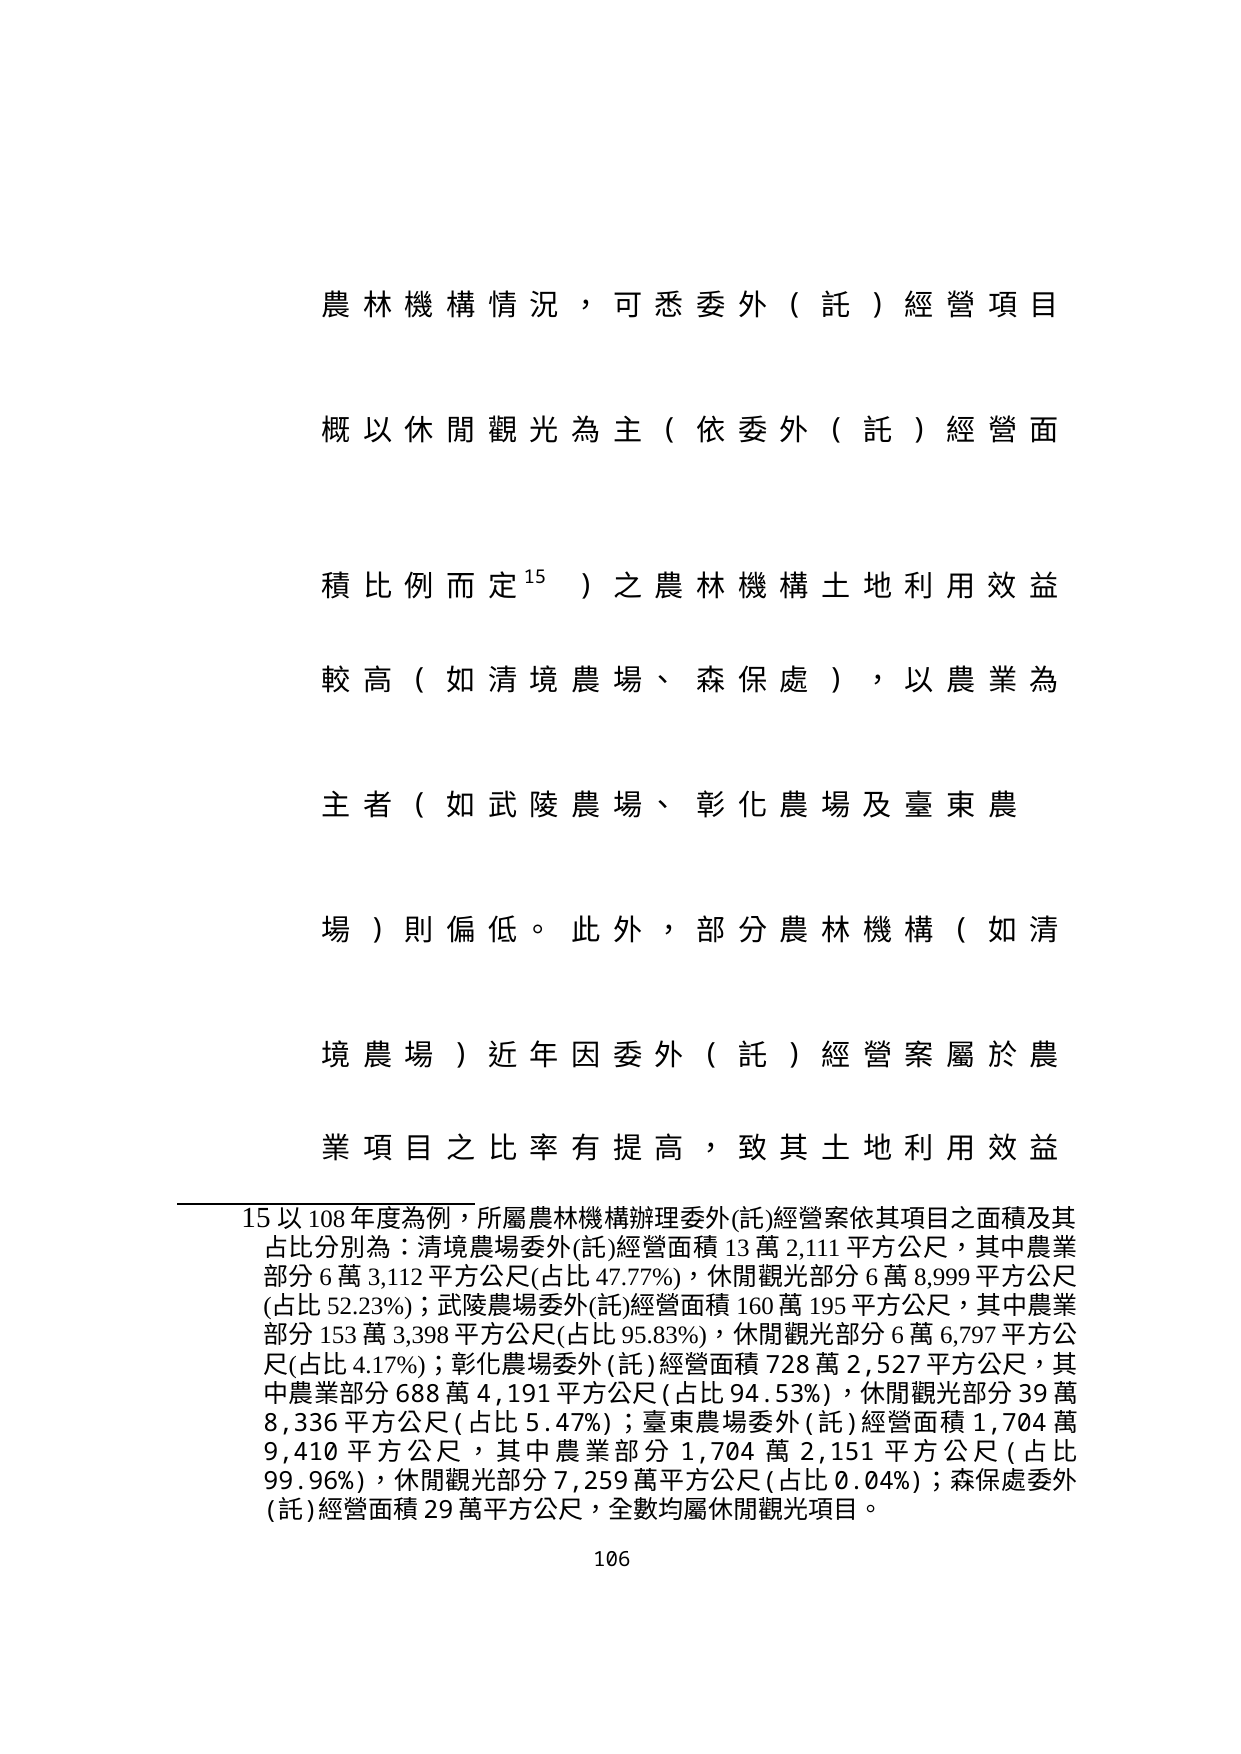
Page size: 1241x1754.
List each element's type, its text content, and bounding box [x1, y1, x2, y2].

text 農林機構情況，可悉委外(託)經營項目概以休閒觀光為主(依委外(託)經營面積比例而定)之農林機構土地利用效益較高(如清境農場、森保處)，以農業為主者(如武陵農場、彰化農場及臺東農場)則偏低。此外，部分農林機構(如清境農場)近年因委外(託)經營案屬於農業項目之比率有提高，致其土地利用效益 [253, 229, 1065, 1167]
text 以108年度為例，所屬農林機構辦理委外(託)經營案依其項目之面積及其占比分別為：清境農場委外(託)經營面積13萬2,111平方公尺，其中農業部分6萬3,112平方公尺(占比47.77%)，休閒觀光部分6萬8,999平方公尺(占比52.23%)；武陵農場委外(託)經營面積160萬195平方公尺，其中農業部分153萬3,398平方公尺(占比95.83%)，休閒觀光部分6萬6,797平方公尺(占比4.17%)；彰化農場委外(託)經營面積728萬2,527平方公尺，其中農業部分688萬4,191平方公尺(占比94.53%)，休閒觀光部分39萬8,336平方公尺(占比5.47%)；臺東農場委外(託)經營面積1,704萬9,410平方公尺，其中農業部分1,704萬2,151平方公尺(占比99.96%)，休閒觀光部分7,259萬平方公尺(占比0.04%)；森保處委外(託)經營面積29萬平方公尺，全數均屬休閒觀光項目。 [241, 1204, 1078, 1525]
